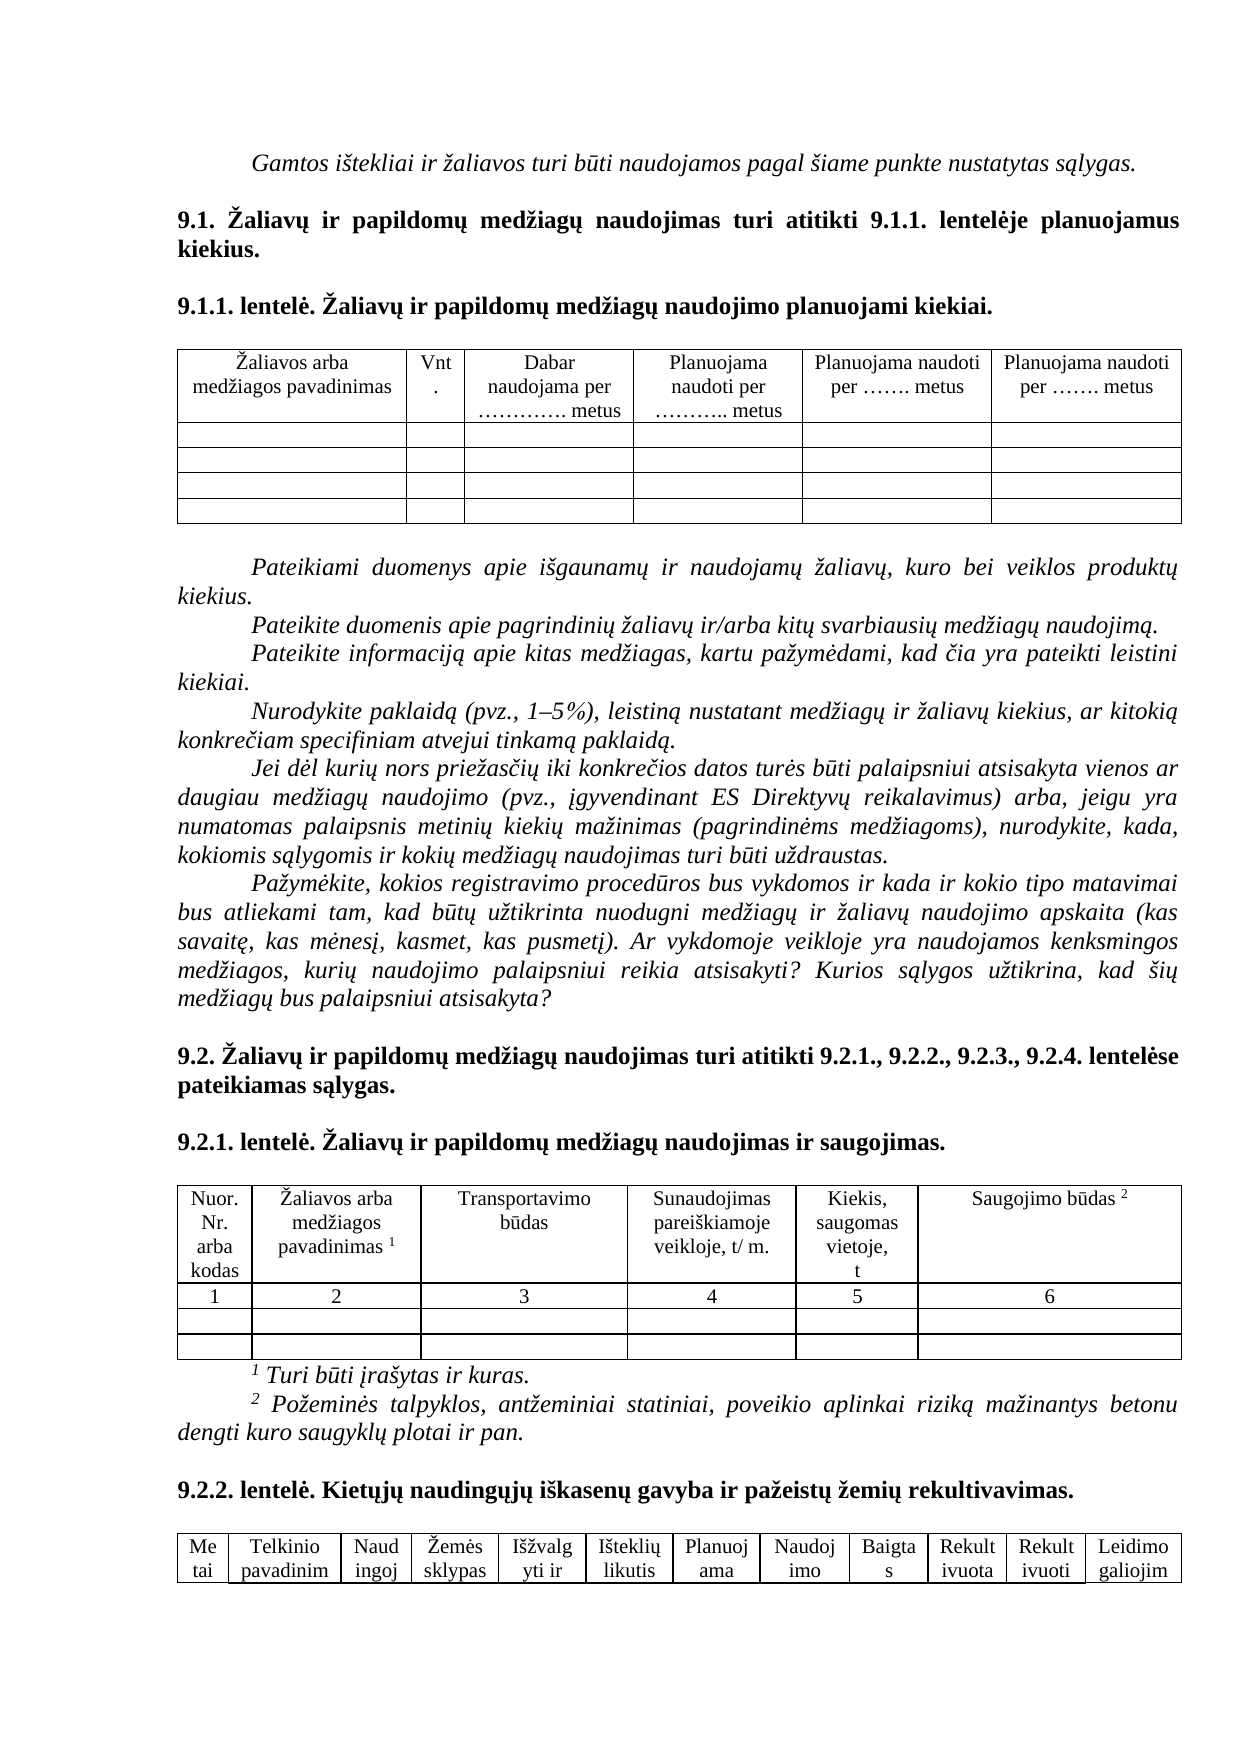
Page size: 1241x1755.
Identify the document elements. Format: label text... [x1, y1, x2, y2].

table_cell 1 [178, 1284, 251, 1308]
table_header Planuojama [674, 1534, 759, 1582]
table_cell [178, 1335, 251, 1359]
table_header Rekultivuoti [1007, 1534, 1085, 1582]
table_cell [803, 499, 991, 522]
table_cell [407, 423, 464, 447]
table_cell [992, 423, 1181, 447]
table_header Rekultivuota [929, 1534, 1006, 1582]
table_header Metai [178, 1534, 228, 1582]
table_header Kiekis, saugomas vietoje, t [797, 1186, 917, 1282]
table_cell [803, 423, 991, 447]
table_cell [407, 473, 464, 497]
table_cell [628, 1335, 795, 1359]
table_header Sunaudojimas pareiškiamoje veikloje, t/ m. [628, 1186, 795, 1282]
text Nurodykite paklaidą (pvz., 1–5), leistiną nustatant medžiagų ir žaliavų kiekius, ar kitokią konkrečiam specifiniam atvejui tinkamą paklaidą. [177, 696, 1181, 753]
table_cell [797, 1309, 917, 1333]
table_header Žemės sklypas [412, 1534, 498, 1582]
table_cell [919, 1335, 1181, 1359]
table_header Transportavimo būdas [422, 1186, 627, 1282]
table_header Išžvalgyti ir [499, 1534, 585, 1582]
table_cell [465, 499, 633, 522]
table_cell 5 [797, 1284, 917, 1308]
table_cell [803, 473, 991, 497]
table_cell [178, 448, 406, 472]
text 9.2.2. lentelė. Kietųjų naudingųjų iškasenų gavyba ir pažeistų žemių rekultivavimas. [177, 1475, 1181, 1504]
table_cell [992, 473, 1181, 497]
text Pateikite duomenis apie pagrindinių žaliavų ir/arba kitų svarbiausių medžiagų naudojimą. [177, 610, 1181, 638]
table_cell 6 [919, 1284, 1181, 1308]
table_header Žaliavos arba medžiagos pavadinimas 1 [253, 1186, 420, 1282]
table_cell [465, 423, 633, 447]
table_header Leidimo galiojim [1086, 1534, 1181, 1582]
table_cell [919, 1309, 1181, 1333]
table_header Saugojimo būdas 2 [919, 1186, 1181, 1282]
table_cell [178, 1309, 251, 1333]
text 9.2. Žaliavų ir papildomų medžiagų naudojimas turi atitikti 9.2.1., 9.2.2., 9.2.3., 9.2.4. lentelėse pateikiamas sąlygas. [177, 1041, 1181, 1098]
text 1 Turi būti įrašytas ir kuras. [177, 1360, 1181, 1389]
table_cell [803, 448, 991, 472]
table_header Naudojimo [761, 1534, 849, 1582]
table_cell [465, 448, 633, 472]
table_header Telkinio pavadinim [229, 1534, 340, 1582]
table_header Žaliavos arba medžiagos pavadinimas [178, 350, 406, 422]
table_cell [178, 499, 406, 522]
text Gamtos ištekliai ir žaliavos turi būti naudojamos pagal šiame punkte nustatytas sąlygas. [177, 148, 1181, 176]
table_header Planuojama naudoti per ……. metus [992, 350, 1181, 422]
text Pažymėkite, kokios registravimo procedūros bus vykdomos ir kada ir kokio tipo matavimai bus atliekami tam, kad būtų užtikrinta nuodugni medžiagų ir žaliavų naudojimo apskaita (kas savaitę, kas mėnesį, kasmet, kas pusmetį). Ar vykdomoje veikloje yra naudojamos kenksmingos medžiagos, kurių naudojimo palaipsniui reikia atsisakyti? Kurios sąlygos užtikrina, kad šių medžiagų bus palaipsniui atsisakyta? [177, 868, 1181, 1012]
table_header Planuojama naudoti per ……. metus [803, 350, 991, 422]
text Pateikite informaciją apie kitas medžiagas, kartu pažymėdami, kad čia yra pateikti leistini kiekiai. [177, 638, 1181, 696]
table_header Nuor. Nr. arba kodas [178, 1186, 251, 1282]
table_cell [634, 423, 802, 447]
table_cell [797, 1335, 917, 1359]
table_cell [422, 1335, 627, 1359]
table_cell [634, 473, 802, 497]
table_cell 4 [628, 1284, 795, 1308]
table_header Išteklių likutis [587, 1534, 672, 1582]
table_cell [253, 1309, 420, 1333]
table_cell [178, 423, 406, 447]
table_cell [407, 448, 464, 472]
table_cell 2 [253, 1284, 420, 1308]
table_header Naudingoj [342, 1534, 411, 1582]
table_header Vnt. [407, 350, 464, 422]
table_header Baigtas [850, 1534, 927, 1582]
table_cell [992, 448, 1181, 472]
table_cell [422, 1309, 627, 1333]
table_cell 3 [422, 1284, 627, 1308]
table_header Dabar naudojama per …………. metus [465, 350, 633, 422]
table_cell [407, 499, 464, 522]
text 9.1. Žaliavų ir papildomų medžiagų naudojimas turi atitikti 9.1.1. lentelėje planuojamus kiekius. [177, 205, 1181, 263]
table_cell [628, 1309, 795, 1333]
table_cell [634, 499, 802, 522]
text 9.1.1. lentelė. Žaliavų ir papildomų medžiagų naudojimo planuojami kiekiai. [177, 291, 1181, 320]
table_cell [178, 473, 406, 497]
table_header Planuojama naudoti per ……….. metus [634, 350, 802, 422]
table_cell [465, 473, 633, 497]
text 2 Požeminės talpyklos, antžeminiai statiniai, poveikio aplinkai riziką mažinantys betonu dengti kuro saugyklų plotai ir pan. [177, 1389, 1181, 1446]
text 9.2.1. lentelė. Žaliavų ir papildomų medžiagų naudojimas ir saugojimas. [177, 1127, 1181, 1156]
text Pateikiami duomenys apie išgaunamų ir naudojamų žaliavų, kuro bei veiklos produktų kiekius. [177, 552, 1181, 610]
table_cell [992, 499, 1181, 522]
table_cell [253, 1335, 420, 1359]
text Jei dėl kurių nors priežasčių iki konkrečios datos turės būti palaipsniui atsisakyta vienos ar daugiau medžiagų naudojimo (pvz., įgyvendinant ES Direktyvų reikalavimus) arba, jeigu yra numatomas palaipsnis metinių kiekių mažinimas (pagrindinėms medžiagoms), nurodykite, kada, kokiomis sąlygomis ir kokių medžiagų naudojimas turi būti uždraustas. [177, 753, 1181, 868]
table_cell [634, 448, 802, 472]
